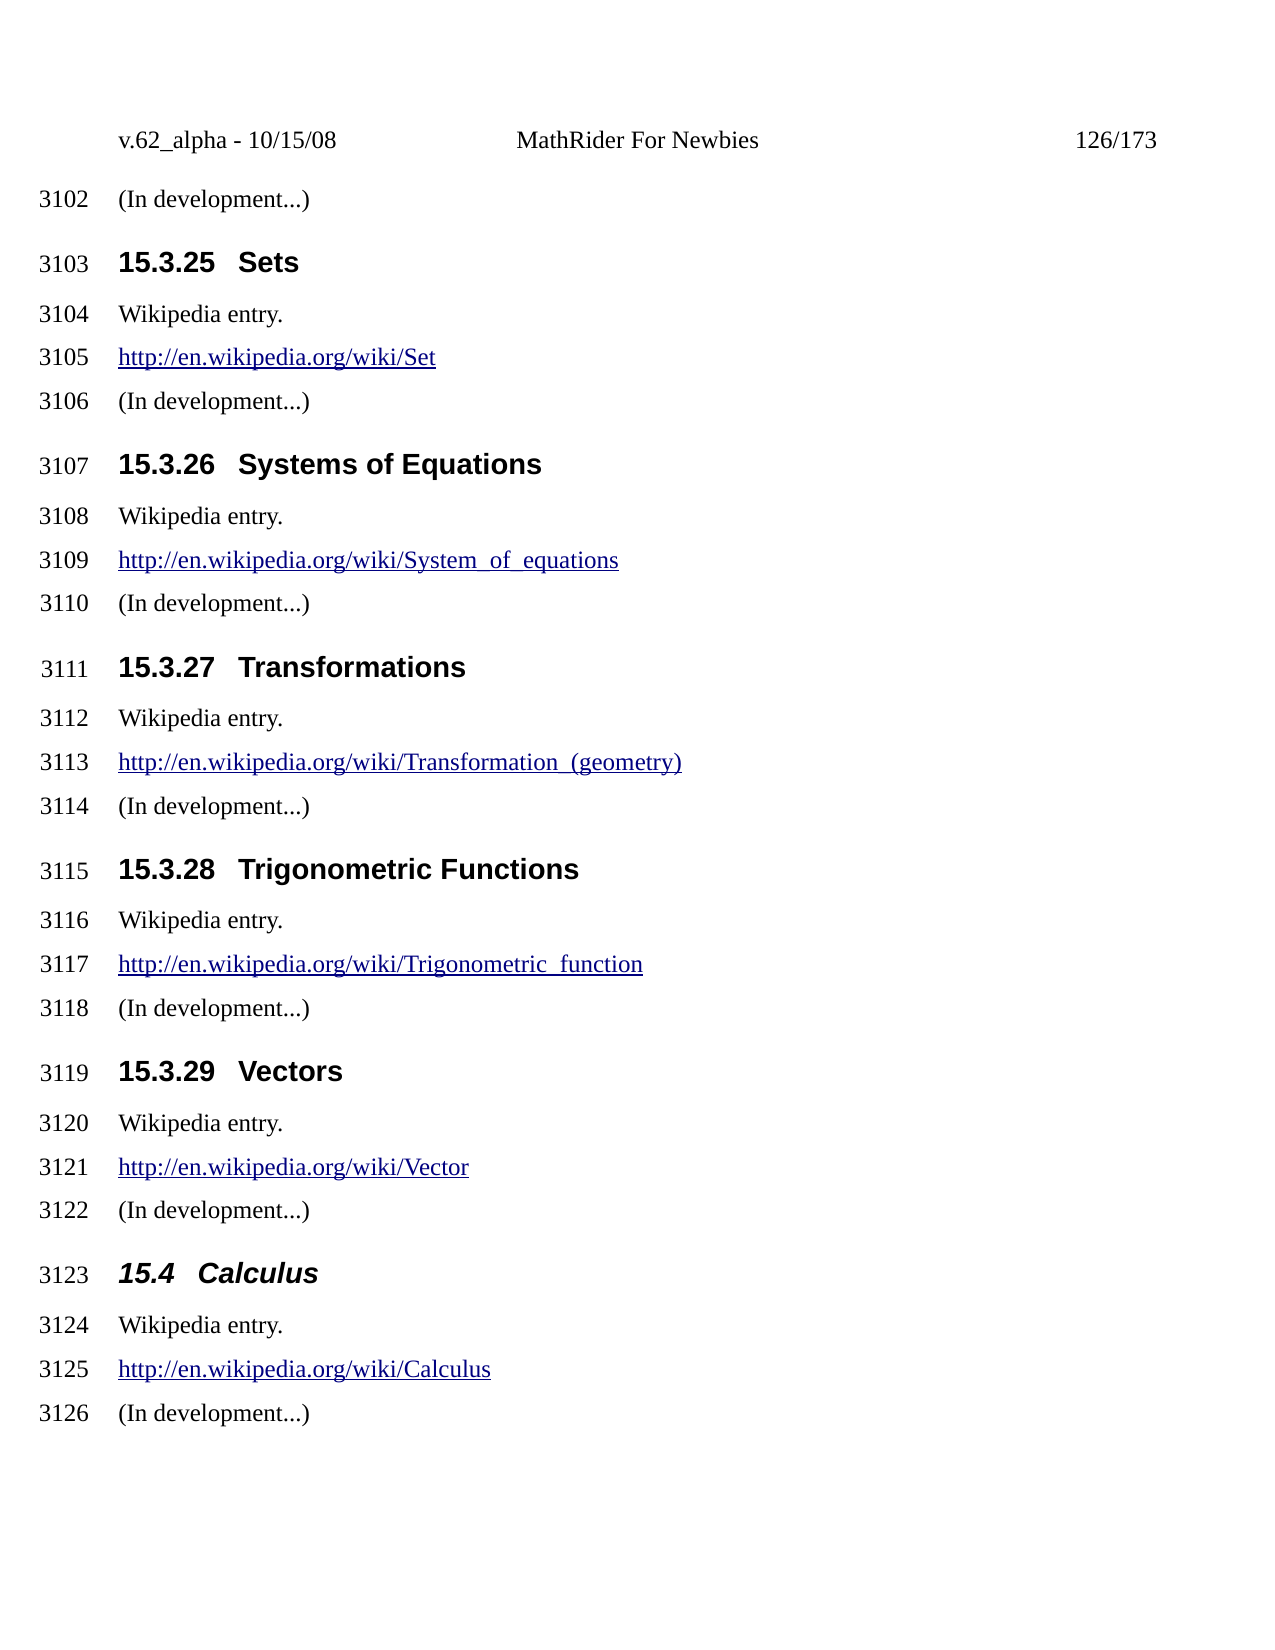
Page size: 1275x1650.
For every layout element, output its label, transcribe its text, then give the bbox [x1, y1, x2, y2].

text Wikipedia entry. [118, 703, 1157, 732]
text Wikipedia entry. [118, 1108, 1157, 1137]
text Wikipedia entry. [118, 501, 1157, 530]
subtitle Trigonometric Functions [118, 852, 1157, 886]
text (In development...) [118, 184, 1157, 213]
text http://en.wikipedia.org/wiki/System_of_equations [118, 545, 1157, 573]
text Wikipedia entry. [118, 1310, 1157, 1339]
subtitle Sets [118, 245, 1157, 279]
text Wikipedia entry. [118, 906, 1157, 934]
text (In development...) [118, 588, 1157, 617]
text http://en.wikipedia.org/wiki/Calculus [118, 1354, 1157, 1383]
text (In development...) [118, 791, 1157, 819]
text http://en.wikipedia.org/wiki/Set [118, 342, 1157, 371]
subtitle Vectors [118, 1054, 1157, 1088]
text Wikipedia entry. [118, 299, 1157, 327]
text http://en.wikipedia.org/wiki/Trigonometric_function [118, 949, 1157, 978]
text (In development...) [118, 1398, 1157, 1426]
text http://en.wikipedia.org/wiki/Vector [118, 1152, 1157, 1180]
subtitle Calculus [118, 1257, 1157, 1290]
text http://en.wikipedia.org/wiki/Transformation_(geometry) [118, 747, 1157, 776]
text (In development...) [118, 993, 1157, 1022]
text (In development...) [118, 1195, 1157, 1224]
text (In development...) [118, 386, 1157, 415]
subtitle Systems of Equations [118, 447, 1157, 481]
subtitle Transformations [118, 650, 1157, 683]
